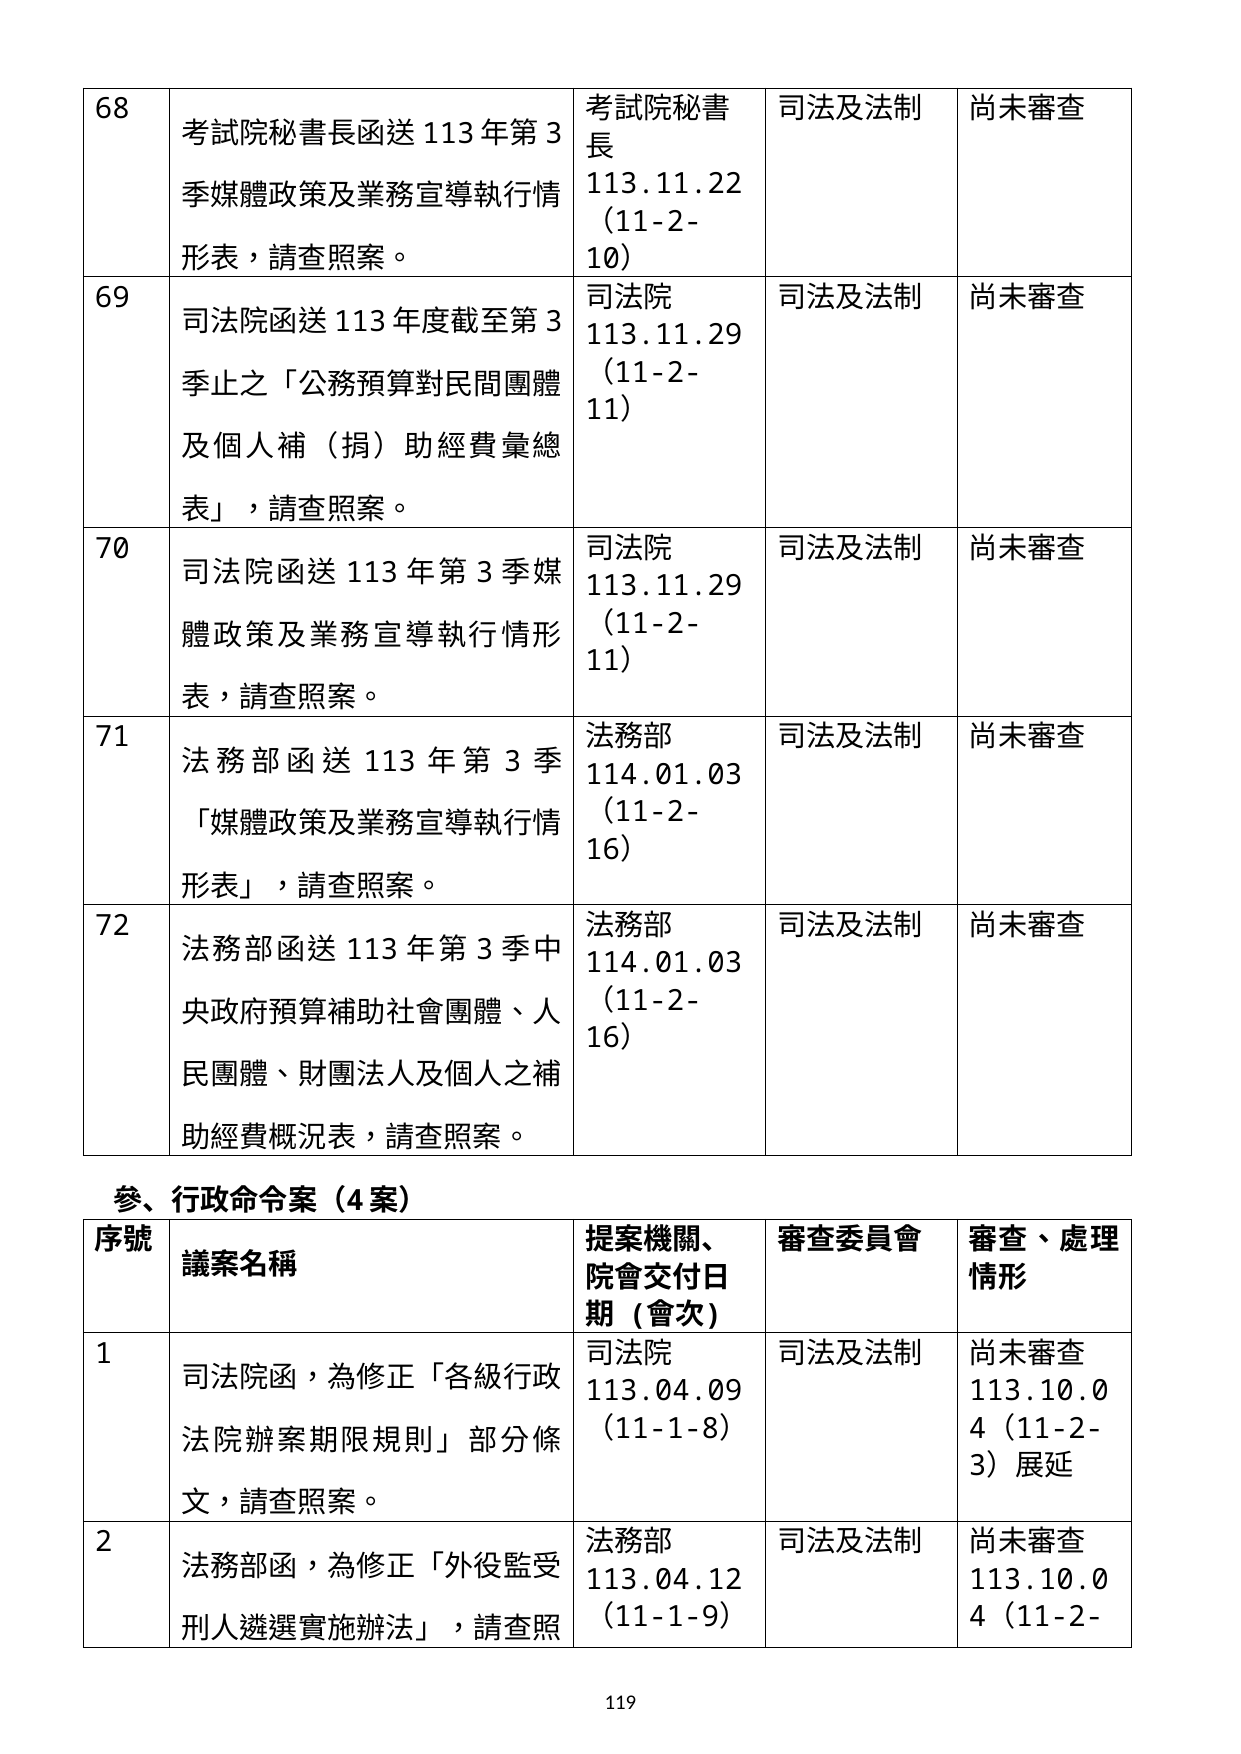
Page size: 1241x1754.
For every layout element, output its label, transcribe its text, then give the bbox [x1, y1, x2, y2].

table_cell 法務部 113.04.12 （11-1-9） [574, 1522, 765, 1647]
table_cell 考試院秘書長函送113年第3季媒體政策及業務宣導執行情形表，請查照案。 [170, 89, 573, 276]
table_cell 尚未審查 113.10.04（11-2- [958, 1522, 1131, 1647]
table_cell 尚未審查 [958, 905, 1131, 1155]
table_cell 1 [84, 1333, 169, 1521]
table_cell 司法及法制 [766, 1333, 957, 1521]
table_header 議案名稱 [170, 1220, 573, 1332]
table_cell 司法及法制 [766, 89, 957, 276]
table_cell 法務部函送113年第3季中央政府預算補助社會團體、人民團體、財團法人及個人之補助經費概況表，請查照案。 [170, 905, 573, 1155]
table_cell 尚未審查 113.10.04（11-2-3）展延 [958, 1333, 1131, 1521]
table_cell 考試院秘書長 113.11.22 （11-2-10） [574, 89, 765, 276]
table_header 提案機關、院會交付日期 (會次) [574, 1220, 765, 1332]
table_cell 法務部函送113年第3季「媒體政策及業務宣導執行情形表」，請查照案。 [170, 717, 573, 904]
table_cell 法務部 114.01.03 （11-2-16） [574, 905, 765, 1155]
table_header 序號 [84, 1220, 169, 1332]
table_cell 司法院 113.04.09 （11-1-8） [574, 1333, 765, 1521]
table_cell 71 [84, 717, 169, 904]
table_cell 70 [84, 528, 169, 716]
table_cell 72 [84, 905, 169, 1155]
table_cell 司法院 113.11.29 （11-2-11） [574, 528, 765, 716]
table_cell 司法院 113.11.29 （11-2-11） [574, 277, 765, 527]
table_cell 司法院函，為修正「各級行政法院辦案期限規則」部分條文，請查照案。 [170, 1333, 573, 1521]
table_cell 69 [84, 277, 169, 527]
table_cell 司法院函送113年度截至第3季止之「公務預算對民間團體及個人補（捐）助經費彙總表」，請查照案。 [170, 277, 573, 527]
table_cell 司法及法制 [766, 1522, 957, 1647]
table_cell 法務部 114.01.03 （11-2-16） [574, 717, 765, 904]
table_cell 68 [84, 89, 169, 276]
table_header 審查、處理情形 [958, 1220, 1131, 1332]
table_cell 司法及法制 [766, 528, 957, 716]
table_cell 司法及法制 [766, 905, 957, 1155]
table_cell 尚未審查 [958, 717, 1131, 904]
table_cell 尚未審查 [958, 89, 1131, 276]
table_cell 司法院函送113年第3季媒體政策及業務宣導執行情形表，請查照案。 [170, 528, 573, 716]
table_cell 尚未審查 [958, 277, 1131, 527]
table_cell 司法及法制 [766, 717, 957, 904]
table_header 審查委員會 [766, 1220, 957, 1332]
table_cell 2 [84, 1522, 169, 1647]
table_cell 法務部函，為修正「外役監受刑人遴選實施辦法」，請查照 [170, 1522, 573, 1647]
table_cell 尚未審查 [958, 528, 1131, 716]
subtitle 參、行政命令案（4案） [75, 1176, 1165, 1219]
table_cell 司法及法制 [766, 277, 957, 527]
